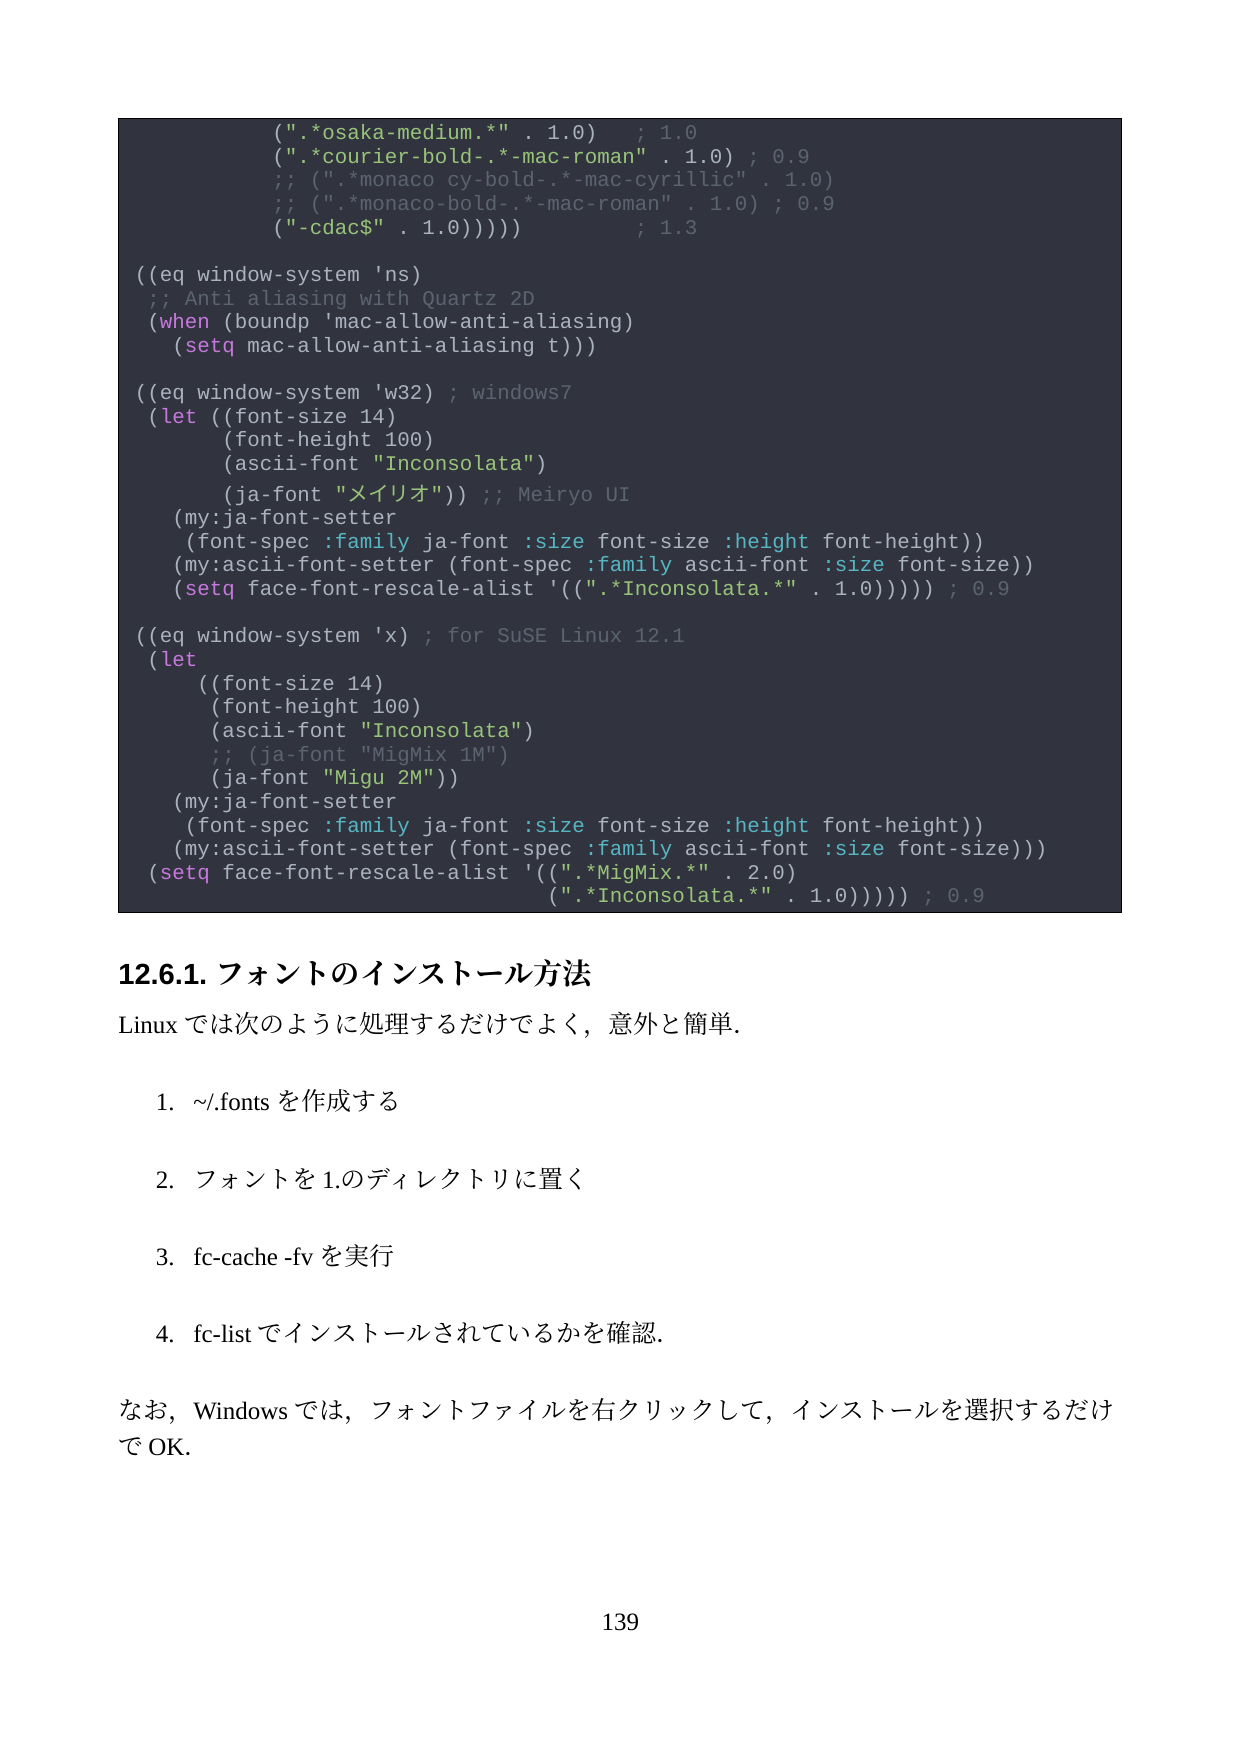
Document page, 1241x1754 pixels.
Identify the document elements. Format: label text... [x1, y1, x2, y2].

text ((eq window-system 'w32) ; windows7 [119, 378, 1121, 402]
text (setq mac-allow-anti-aliasing t))) [119, 331, 1121, 354]
text (ascii-font "Inconsolata") [119, 449, 1121, 473]
subtitle フォントのインストール方法 [118, 951, 1122, 992]
text ;; Anti aliasing with Quartz 2D [119, 284, 1121, 307]
text (".*Inconsolata.*" . 1.0))))) ; 0.9 [119, 882, 1121, 912]
text ((eq window-system 'x) ; for SuSE Linux 12.1 [119, 621, 1121, 645]
text (font-height 100) [119, 426, 1121, 449]
list ~/.fonts を作成する [156, 1082, 1122, 1147]
text (let [119, 645, 1121, 669]
text (".*courier-bold-.*-mac-roman" . 1.0) ; 0.9 [119, 142, 1121, 165]
text (ja-font "メイリオ")) ;; Meiryo UI [119, 473, 1121, 503]
text ((eq window-system 'ns) [119, 260, 1121, 284]
text ("-cdac$" . 1.0))))) ; 1.3 [119, 213, 1121, 236]
text ;; (ja-font "MigMix 1M") [119, 740, 1121, 763]
text (my:ja-font-setter [119, 787, 1121, 811]
text (my:ja-font-setter [119, 503, 1121, 527]
text ;; (".*monaco-bold-.*-mac-roman" . 1.0) ; 0.9 [119, 189, 1121, 213]
text (".*osaka-medium.*" . 1.0) ; 1.0 [119, 119, 1121, 142]
text (my:ascii-font-setter (font-spec :family ascii-font :size font-size))) [119, 834, 1121, 858]
text (when (boundp 'mac-allow-anti-aliasing) [119, 307, 1121, 331]
list fc-list でインストールされているかを確認． [156, 1314, 1122, 1378]
list フォントを1.のディレクトリに置く [156, 1159, 1122, 1224]
text (font-height 100) [119, 692, 1121, 716]
text ((font-size 14) [119, 669, 1121, 692]
text (setq face-font-rescale-alist '((".*MigMix.*" . 2.0) [119, 858, 1121, 882]
text (ja-font "Migu 2M")) [119, 763, 1121, 787]
text (ascii-font "Inconsolata") [119, 716, 1121, 740]
text (setq face-font-rescale-alist '((".*Inconsolata.*" . 1.0))))) ; 0.9 [119, 574, 1121, 598]
text (my:ascii-font-setter (font-spec :family ascii-font :size font-size)) [119, 551, 1121, 574]
text (font-spec :family ja-font :size font-size :height font-height)) [119, 811, 1121, 834]
list fc-cache -fv を実行 [156, 1236, 1122, 1301]
text ;; (".*monaco cy-bold-.*-mac-cyrillic" . 1.0) [119, 165, 1121, 189]
text (font-spec :family ja-font :size font-size :height font-height)) [119, 527, 1121, 551]
text Linux では次のように処理するだけでよく，意外と簡単． [118, 1005, 1122, 1069]
text なお，Windows では，フォントファイルを右クリックして，インストールを選択するだけでOK． [118, 1391, 1122, 1491]
text (let ((font-size 14) [119, 402, 1121, 426]
